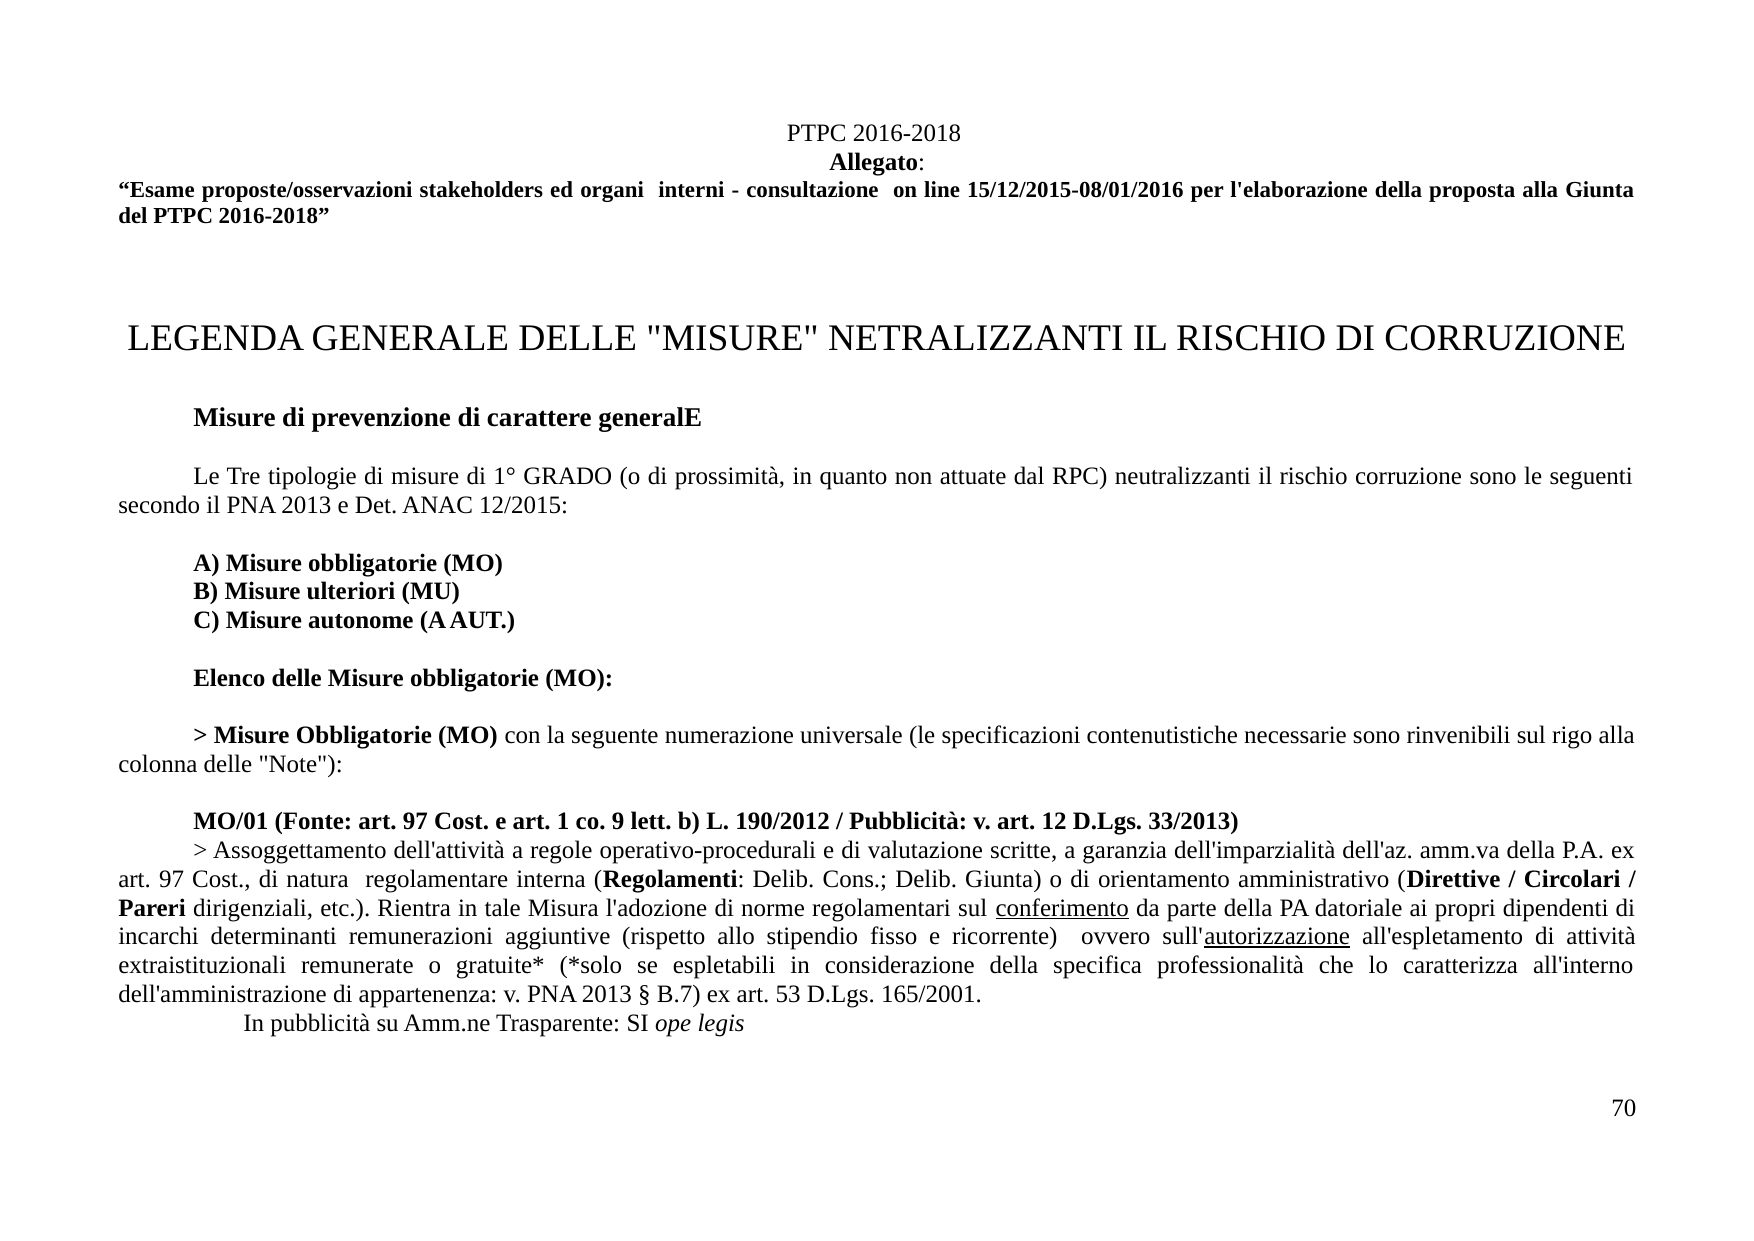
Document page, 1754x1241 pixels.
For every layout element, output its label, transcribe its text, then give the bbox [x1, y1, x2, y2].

text Misure di prevenzione di carattere generalE [118, 402, 1636, 433]
text Le Tre tipologie di misure di 1° GRADO (o di prossimità, in quanto non attuate dal RPC) neutralizzanti il rischio corruzione sono le seguenti secondo il PNA 2013 e Det. ANAC 12/2015: [118, 461, 1636, 519]
text A) Misure obbligatorie (MO) [118, 548, 1636, 576]
text In pubblicità su Amm.ne Trasparente: SI ope legis [118, 1008, 1636, 1036]
text MO/01 (Fonte: art. 97 Cost. e art. 1 co. 9 lett. b) L. 190/2012 / Pubblicità: v. art. 12 D.Lgs. 33/2013) [118, 806, 1636, 835]
text LEGENDA GENERALE DELLE "MISURE" NETRALIZZANTI IL RISCHIO DI CORRUZIONE [118, 315, 1636, 358]
text Elenco delle Misure obbligatorie (MO): [118, 663, 1636, 691]
text C) Misure autonome (A AUT.) [118, 605, 1636, 634]
text B) Misure ulteriori (MU) [118, 576, 1636, 605]
text > Assoggettamento dell'attività a regole operativo-procedurali e di valutazione scritte, a garanzia dell'imparzialità dell'az. amm.va della P.A. ex art. 97 Cost., di natura regolamentare interna (Regolamenti: Delib. Cons.; Delib. Giunta) o di orientamento amministrativo (Direttive / Circolari / Pareri dirigenziali, etc.). Rientra in tale Misura l'adozione di norme regolamentari sul conferimento da parte della PA datoriale ai propri dipendenti di incarchi determinanti remunerazioni aggiuntive (rispetto allo stipendio fisso e ricorrente) ovvero sull'autorizzazione all'espletamento di attività extraistituzionali remunerate o gratuite* (*solo se espletabili in considerazione della specifica professionalità che lo caratterizza all'interno dell'amministrazione di appartenenza: v. PNA 2013 § B.7) ex art. 53 D.Lgs. 165/2001. [118, 835, 1636, 1008]
text > Misure Obbligatorie (MO) con la seguente numerazione universale (le specificazioni contenutistiche necessarie sono rinvenibili sul rigo alla colonna delle "Note"): [118, 720, 1636, 778]
